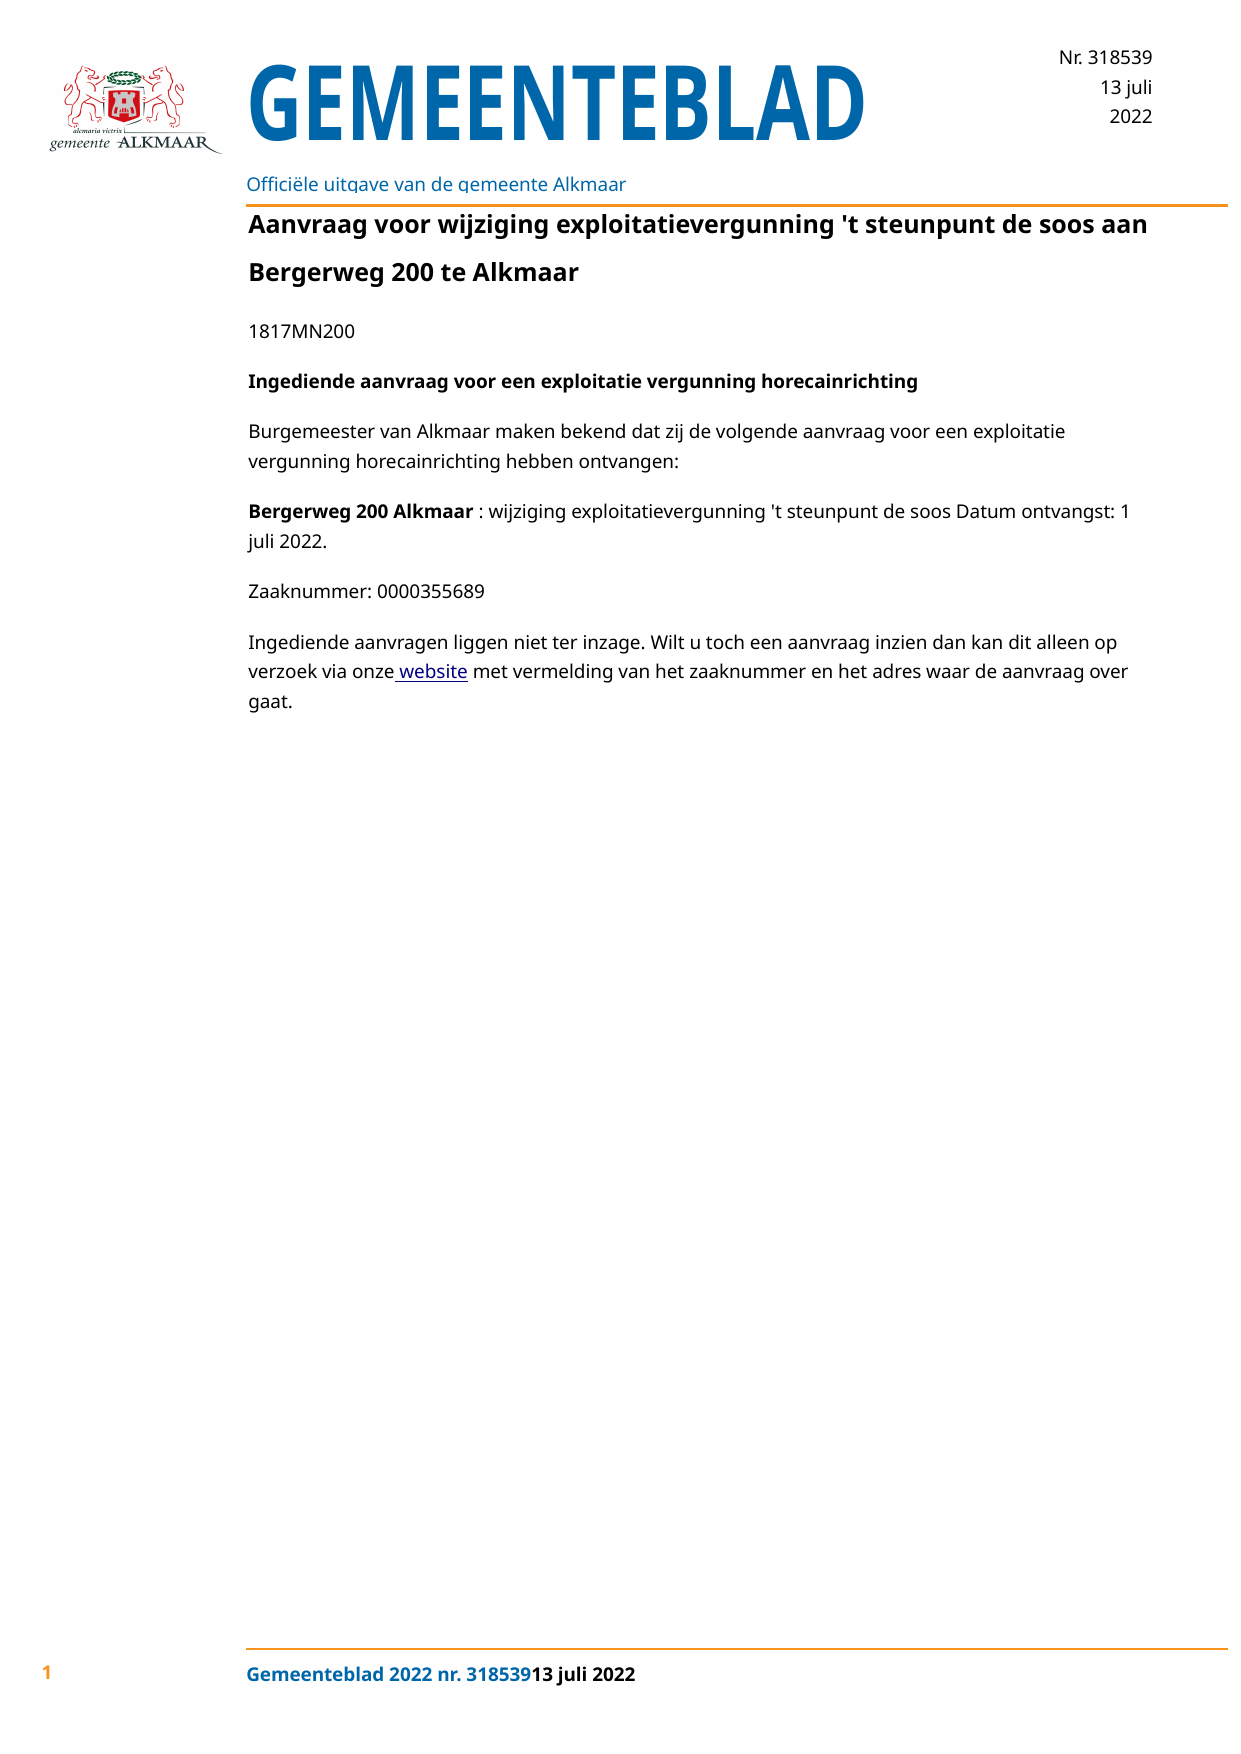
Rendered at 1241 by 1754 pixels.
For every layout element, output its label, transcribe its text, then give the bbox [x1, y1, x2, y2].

picture [41, 47, 231, 172]
text Zaaknummer: 0000355689 [248, 579, 1152, 604]
text Ingediende aanvragen liggen niet ter inzage. Wilt u toch een aanvraag inzien dan kan dit alleen op verzoek via onze website met vermelding van het zaaknummer en het adres waar de aanvraag over gaat. [248, 629, 1152, 714]
text Burgemeester van Alkmaar maken bekend dat zij de volgende aanvraag voor een exploitatie vergunning horecainrichting hebben ontvangen: [248, 419, 1152, 474]
text Bergerweg 200 Alkmaar : wijziging exploitatievergunning 't steunpunt de soos Datum ontvangst: 1 juli 2022. [248, 499, 1152, 554]
text 1817MN200 [248, 318, 1152, 344]
text Aanvraag voor wijziging exploitatievergunning 't steunpunt de soos aan Bergerweg 200 te Alkmaar [248, 207, 1152, 288]
text Ingediende aanvraag voor een exploitatie vergunning horecainrichting [248, 368, 1152, 394]
